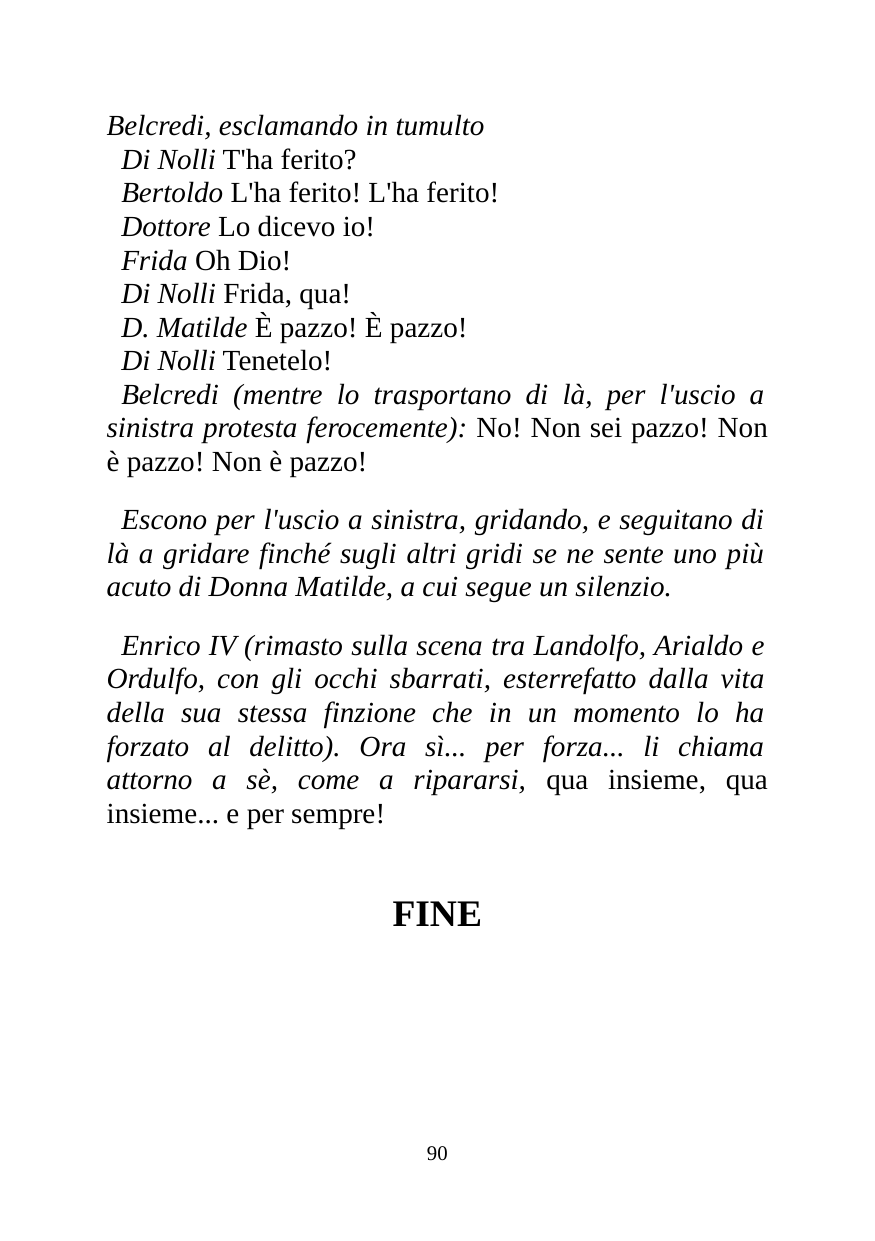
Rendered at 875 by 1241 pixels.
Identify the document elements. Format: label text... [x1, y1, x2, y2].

text Belcredi (mentre lo trasportano di là, per l'uscio a sinistra protesta ferocemente): No! Non sei pazzo! Non è pazzo! Non è pazzo! [106, 377, 768, 477]
text Enrico IV (rimasto sulla scena tra Landolfo, Arialdo e Ordulfo, con gli occhi sbarrati, esterrefatto dalla vita della sua stessa finzione che in un momento lo ha forzato al delitto). Ora sì... per forza... li chiama attorno a sè, come a ripararsi, qua insieme, qua insieme... e per sempre! [106, 628, 768, 829]
text Frida Oh Dio! [106, 243, 768, 276]
text D. Matilde È pazzo! È pazzo! [106, 310, 768, 343]
text Belcredi, esclamando in tumulto [106, 108, 768, 142]
text Di Nolli T'ha ferito? [106, 142, 768, 176]
text Di Nolli Frida, qua! [106, 276, 768, 310]
text Bertoldo L'ha ferito! L'ha ferito! [106, 176, 768, 209]
text Escono per l'uscio a sinistra, gridando, e seguitano di là a gridare finché sugli altri gridi se ne sente uno più acuto di Donna Matilde, a cui segue un silenzio. [106, 502, 768, 603]
text Dottore Lo dicevo io! [106, 209, 768, 243]
text Di Nolli Tenetelo! [106, 343, 768, 377]
title FINE [106, 891, 768, 934]
